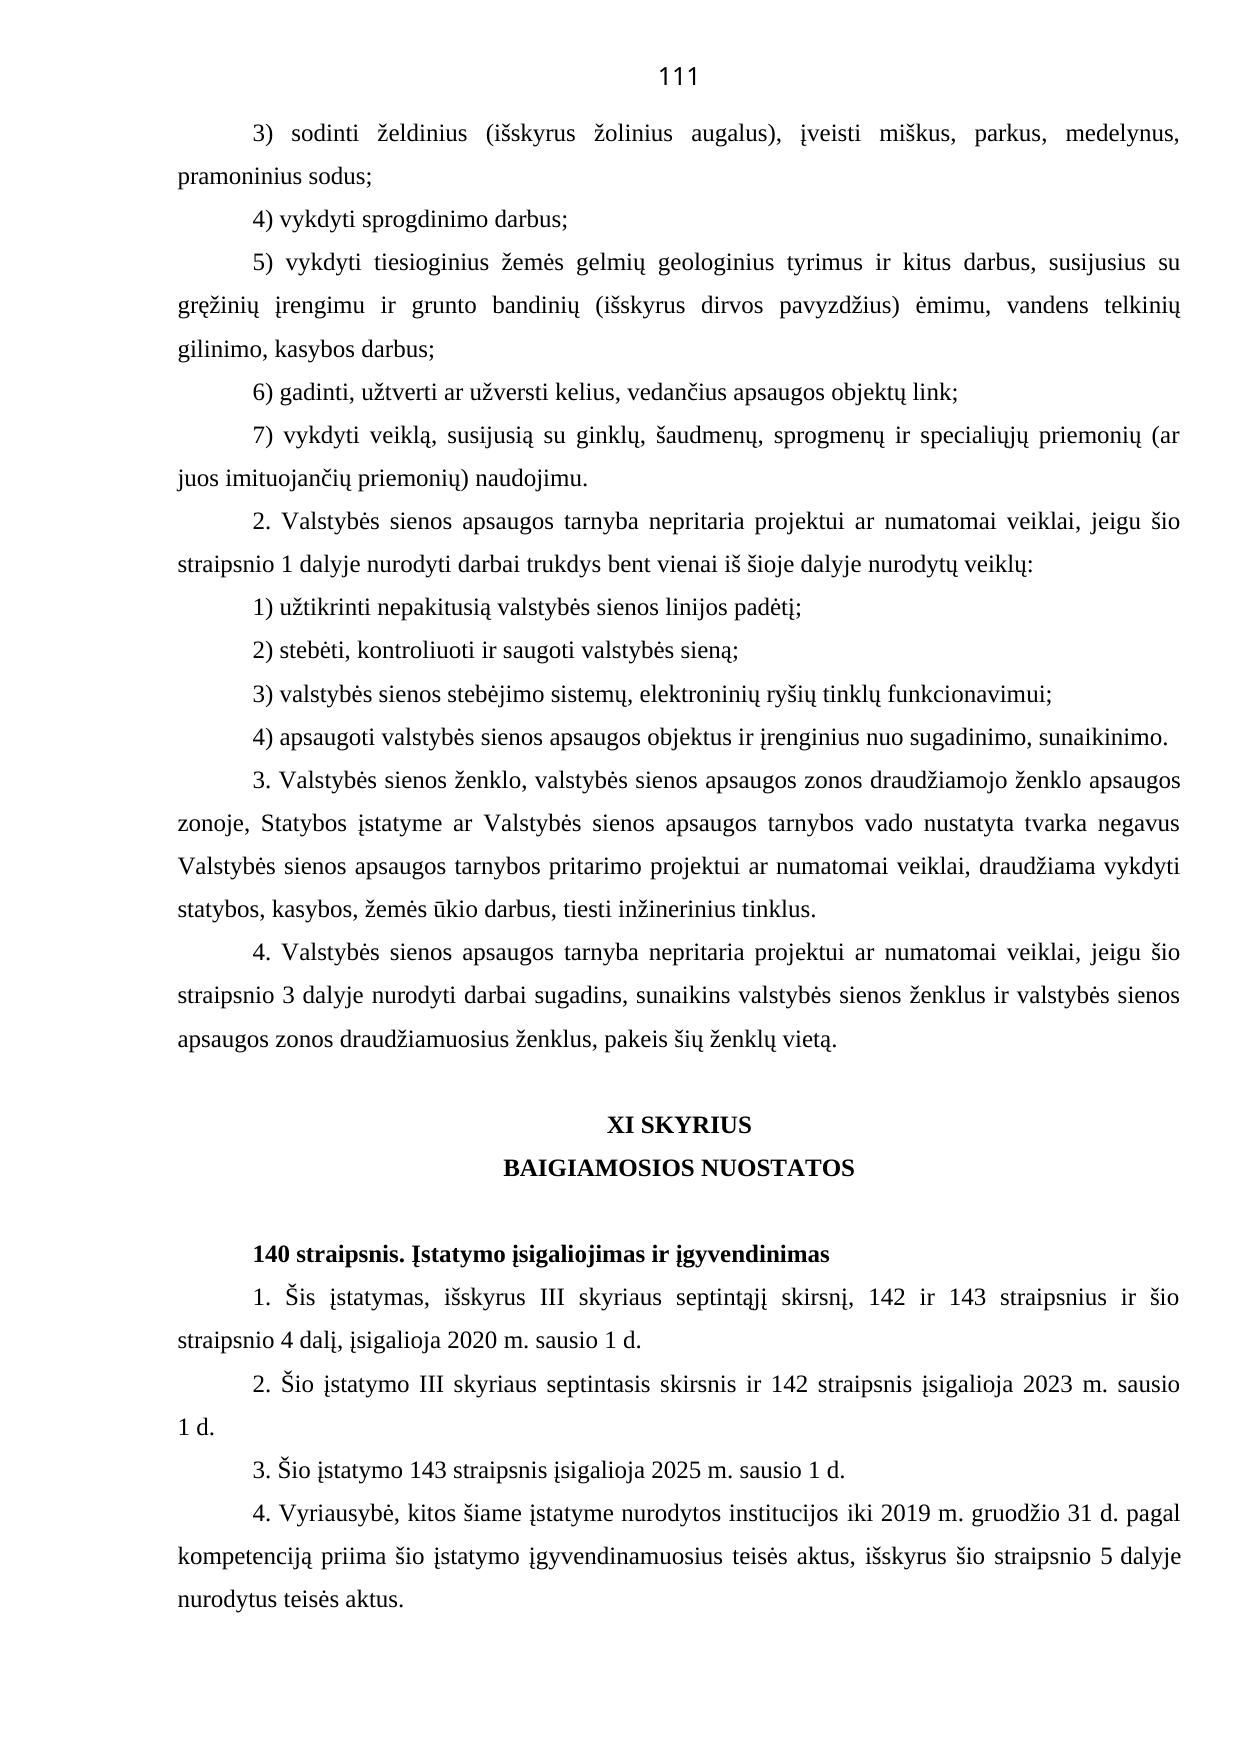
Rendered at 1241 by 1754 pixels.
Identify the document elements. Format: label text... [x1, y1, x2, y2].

text 1. Šis įstatymas, išskyrus III skyriaus septintąjį skirsnį, 142 ir 143 straipsnius ir šio straipsnio 4 dalį, įsigalioja 2020 m. sausio 1 d. [177, 1282, 1181, 1354]
text 2. Valstybės sienos apsaugos tarnyba nepritaria projektui ar numatomai veiklai, jeigu šio straipsnio 1 dalyje nurodyti darbai trukdys bent vienai iš šioje dalyje nurodytų veiklų: [177, 506, 1181, 578]
text 2. Šio įstatymo III skyriaus septintasis skirsnis ir 142 straipsnis įsigalioja 2023 m. sausio 1 d. [177, 1369, 1181, 1441]
text 2) stebėti, kontroliuoti ir saugoti valstybės sieną; [177, 636, 1181, 664]
text 4. Vyriausybė, kitos šiame įstatyme nurodytos institucijos iki 2019 m. gruodžio 31 d. pagal kompetenciją priima šio įstatymo įgyvendinamuosius teisės aktus, išskyrus šio straipsnio 5 dalyje nurodytus teisės aktus. [177, 1498, 1181, 1613]
text XI SKYRIUS [177, 1110, 1181, 1139]
text 1) užtikrinti nepakitusią valstybės sienos linijos padėtį; [177, 592, 1181, 621]
text 3. Valstybės sienos ženklo, valstybės sienos apsaugos zonos draudžiamojo ženklo apsaugos zonoje, Statybos įstatyme ar Valstybės sienos apsaugos tarnybos vado nustatyta tvarka negavus Valstybės sienos apsaugos tarnybos pritarimo projektui ar numatomai veiklai, draudžiama vykdyti statybos, kasybos, žemės ūkio darbus, tiesti inžinerinius tinklus. [177, 765, 1181, 923]
text 7) vykdyti veiklą, susijusią su ginklų, šaudmenų, sprogmenų ir specialiųjų priemonių (ar juos imituojančių priemonių) naudojimu. [177, 420, 1181, 492]
text 3) sodinti želdinius (išskyrus žolinius augalus), įveisti miškus, parkus, medelynus, pramoninius sodus; [177, 118, 1181, 190]
text 3) valstybės sienos stebėjimo sistemų, elektroninių ryšių tinklų funkcionavimui; [177, 679, 1181, 707]
text 140 straipsnis. Įstatymo įsigaliojimas ir įgyvendinimas [177, 1239, 1181, 1268]
text 3. Šio įstatymo 143 straipsnis įsigalioja 2025 m. sausio 1 d. [177, 1455, 1181, 1484]
text 6) gadinti, užtverti ar užversti kelius, vedančius apsaugos objektų link; [177, 377, 1181, 406]
text 4) apsaugoti valstybės sienos apsaugos objektus ir įrenginius nuo sugadinimo, sunaikinimo. [177, 722, 1181, 751]
text 4. Valstybės sienos apsaugos tarnyba nepritaria projektui ar numatomai veiklai, jeigu šio straipsnio 3 dalyje nurodyti darbai sugadins, sunaikins valstybės sienos ženklus ir valstybės sienos apsaugos zonos draudžiamuosius ženklus, pakeis šių ženklų vietą. [177, 937, 1181, 1052]
text BAIGIAMOSIOS NUOSTATOS [177, 1153, 1181, 1182]
text 4) vykdyti sprogdinimo darbus; [177, 204, 1181, 233]
text 5) vykdyti tiesioginius žemės gelmių geologinius tyrimus ir kitus darbus, susijusius su gręžinių įrengimu ir grunto bandinių (išskyrus dirvos pavyzdžius) ėmimu, vandens telkinių gilinimo, kasybos darbus; [177, 247, 1181, 362]
